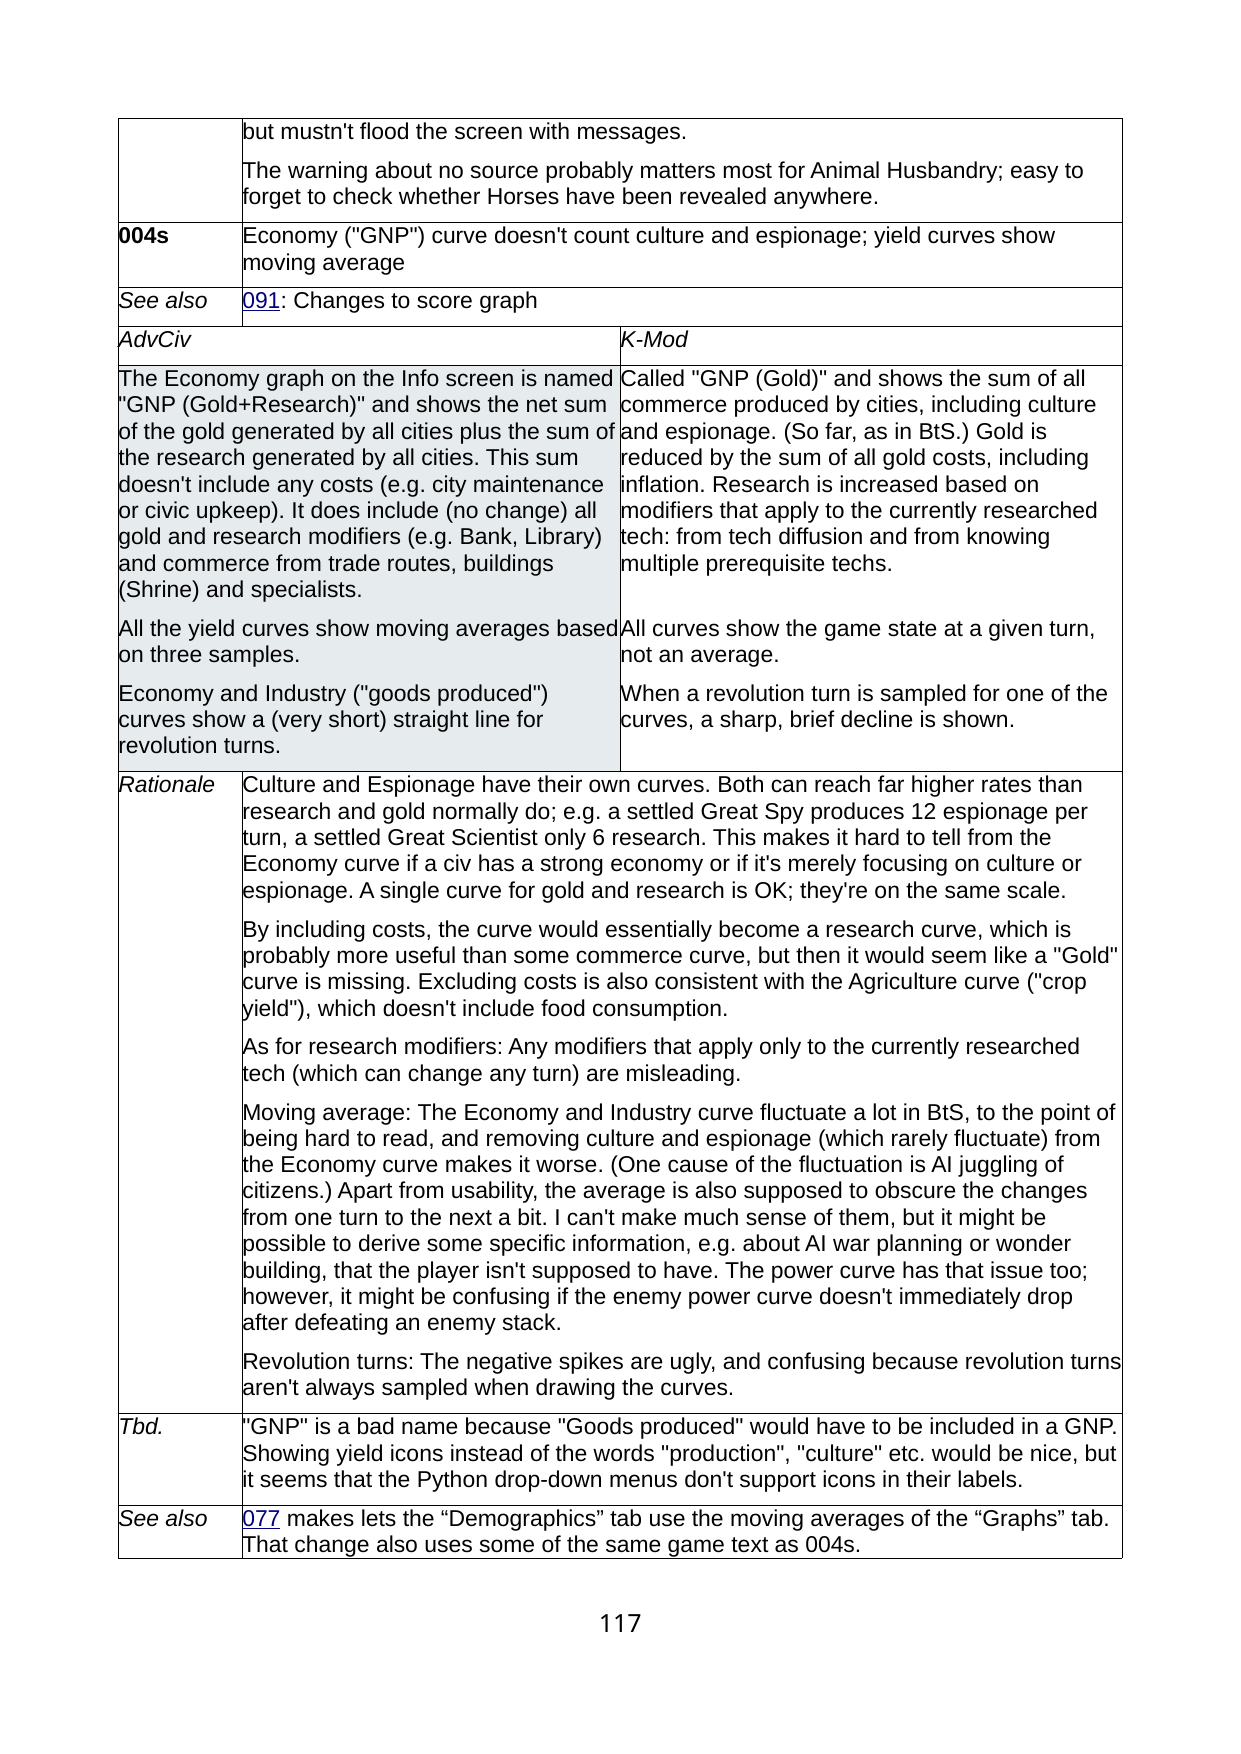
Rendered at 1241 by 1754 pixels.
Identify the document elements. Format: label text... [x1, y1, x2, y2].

table_cell Tbd. [119, 1414, 242, 1505]
table_cell Called "GNP (Gold)" and shows the sum of all commerce produced by cities, including culture and espionage. (So far, as in BtS.) Gold is reduced by the sum of all gold costs, including inflation. Research is increased based on modifiers that apply to the currently researched tech: from tech diffusion and from knowing multiple prerequisite techs. All curves show the game state at a given turn, not an average. When a revolution turn is sampled for one of the curves, a sharp, brief decline is shown. [621, 366, 1122, 771]
table_cell [119, 119, 242, 222]
table_cell K-Mod [621, 327, 1122, 365]
table_cell AdvCiv [119, 327, 620, 365]
table_cell "GNP" is a bad name because "Goods produced" would have to be included in a GNP. Showing yield icons instead of the words "production", "culture" etc. would be nice, but it seems that the Python drop-down menus don't support icons in their labels. [243, 1414, 1122, 1505]
table_cell See also [119, 1506, 242, 1557]
table_cell 077 makes lets the “Demographics” tab use the moving averages of the “Graphs” tab. That change also uses some of the same game text as 004s. [243, 1506, 1122, 1557]
table_cell Rationale [119, 772, 242, 1413]
table_cell The Economy graph on the Info screen is named "GNP (Gold+Research)" and shows the net sum of the gold generated by all cities plus the sum of the research generated by all cities. This sum doesn't include any costs (e.g. city maintenance or civic upkeep). It does include (no change) all gold and research modifiers (e.g. Bank, Library) and commerce from trade routes, buildings (Shrine) and specialists. All the yield curves show moving averages based on three samples. Economy and Industry ("goods produced") curves show a (very short) straight line for revolution turns. [119, 366, 620, 771]
table_cell Culture and Espionage have their own curves. Both can reach far higher rates than research and gold normally do; e.g. a settled Great Spy produces 12 espionage per turn, a settled Great Scientist only 6 research. This makes it hard to tell from the Economy curve if a civ has a strong economy or if it's merely focusing on culture or espionage. A single curve for gold and research is OK; they're on the same scale. By including costs, the curve would essentially become a research curve, which is probably more useful than some commerce curve, but then it would seem like a "Gold" curve is missing. Excluding costs is also consistent with the Agriculture curve ("crop yield"), which doesn't include food consumption. As for research modifiers: Any modifiers that apply only to the currently researched tech (which can change any turn) are misleading. Moving average: The Economy and Industry curve fluctuate a lot in BtS, to the point of being hard to read, and removing culture and espionage (which rarely fluctuate) from the Economy curve makes it worse. (One cause of the fluctuation is AI juggling of citizens.) Apart from usability, the average is also supposed to obscure the changes from one turn to the next a bit. I can't make much sense of them, but it might be possible to derive some specific information, e.g. about AI war planning or wonder building, that the player isn't supposed to have. The power curve has that issue too; however, it might be confusing if the enemy power curve doesn't immediately drop after defeating an enemy stack. Revolution turns: The negative spikes are ugly, and confusing because revolution turns aren't always sampled when drawing the curves. [243, 772, 1122, 1413]
table_cell but mustn't flood the screen with messages. The warning about no source probably matters most for Animal Husbandry; easy to forget to check whether Horses have been revealed anywhere. [243, 119, 1122, 222]
table_cell See also [119, 288, 242, 326]
table_cell 091: Changes to score graph [243, 288, 1122, 326]
table_cell Economy ("GNP") curve doesn't count culture and espionage; yield curves show moving average [243, 223, 1122, 287]
table_cell 004s [119, 223, 242, 287]
